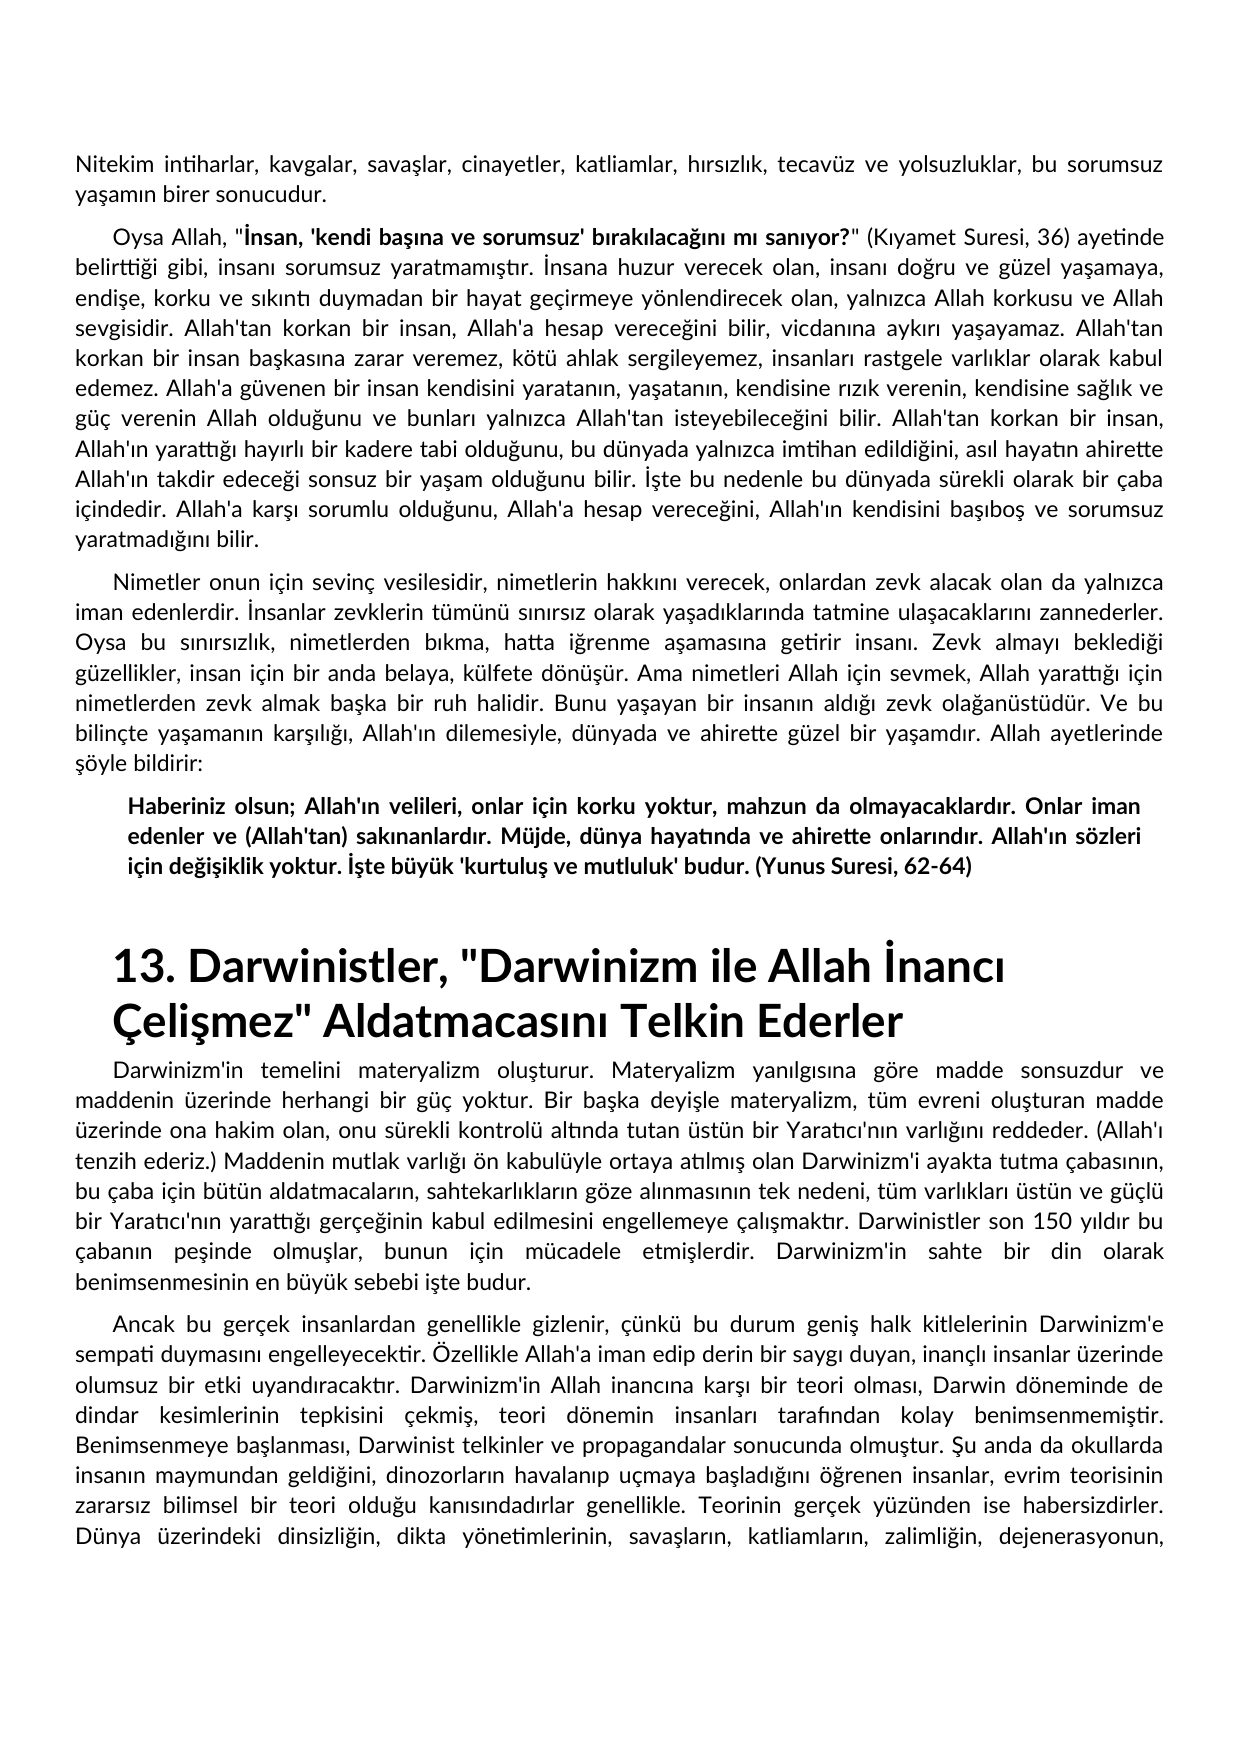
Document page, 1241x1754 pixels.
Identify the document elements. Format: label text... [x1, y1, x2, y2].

text Nimetler onun için sevinç vesilesidir, nimetlerin hakkını verecek, onlardan zevk alacak olan da yalnızca iman edenlerdir. İnsanlar zevklerin tümünü sınırsız olarak yaşadıklarında tatmine ulaşacaklarını zannederler. Oysa bu sınırsızlık, nimetlerden bıkma, hatta iğrenme aşamasına getirir insanı. Zevk almayı beklediği güzellikler, insan için bir anda belaya, külfete dönüşür. Ama nimetleri Allah için sevmek, Allah yarattığı için nimetlerden zevk almak başka bir ruh halidir. Bunu yaşayan bir insanın aldığı zevk olağanüstüdür. Ve bu bilinçte yaşamanın karşılığı, Allah'ın dilemesiyle, dünyada ve ahirette güzel bir yaşamdır. Allah ayetlerinde şöyle bildirir: [75, 568, 1165, 776]
text Ancak bu gerçek insanlardan genellikle gizlenir, çünkü bu durum geniş halk kitlelerinin Darwinizm'e sempati duymasını engelleyecektir. Özellikle Allah'a iman edip derin bir saygı duyan, inançlı insanlar üzerinde olumsuz bir etki uyandıracaktır. Darwinizm'in Allah inancına karşı bir teori olması, Darwin döneminde de dindar kesimlerinin tepkisini çekmiş, teori dönemin insanları tarafından kolay benimsenmemiştir. Benimsenmeye başlanması, Darwinist telkinler ve propagandalar sonucunda olmuştur. Şu anda da okullarda insanın maymundan geldiğini, dinozorların havalanıp uçmaya başladığını öğrenen insanlar, evrim teorisinin zararsız bilimsel bir teori olduğu kanısındadırlar genellikle. Teorinin gerçek yüzünden ise habersizdirler. Dünya üzerindeki dinsizliğin, dikta yönetimlerinin, savaşların, katliamların, zalimliğin, dejenerasyonun, [75, 1310, 1165, 1549]
text Oysa Allah, "İnsan, 'kendi başına ve sorumsuz' bırakılacağını mı sanıyor?" (Kıyamet Suresi, 36) ayetinde belirttiği gibi, insanı sorumsuz yaratmamıştır. İnsana huzur verecek olan, insanı doğru ve güzel yaşamaya, endişe, korku ve sıkıntı duymadan bir hayat geçirmeye yönlendirecek olan, yalnızca Allah korkusu ve Allah sevgisidir. Allah'tan korkan bir insan, Allah'a hesap vereceğini bilir, vicdanına aykırı yaşayamaz. Allah'tan korkan bir insan başkasına zarar veremez, kötü ahlak sergileyemez, insanları rastgele varlıklar olarak kabul edemez. Allah'a güvenen bir insan kendisini yaratanın, yaşatanın, kendisine rızık verenin, kendisine sağlık ve güç verenin Allah olduğunu ve bunları yalnızca Allah'tan isteyebileceğini bilir. Allah'tan korkan bir insan, Allah'ın yarattığı hayırlı bir kadere tabi olduğunu, bu dünyada yalnızca imtihan edildiğini, asıl hayatın ahirette Allah'ın takdir edeceği sonsuz bir yaşam olduğunu bilir. İşte bu nedenle bu dünyada sürekli olarak bir çaba içindedir. Allah'a karşı sorumlu olduğunu, Allah'a hesap vereceğini, Allah'ın kendisini başıboş ve sorumsuz yaratmadığını bilir. [75, 223, 1165, 552]
text Haberiniz olsun; Allah'ın velileri, onlar için korku yoktur, mahzun da olmayacaklardır. Onlar iman edenler ve (Allah'tan) sakınanlardır. Müjde, dünya hayatında ve ahirette onlarındır. Allah'ın sözleri için değişiklik yoktur. İşte büyük 'kurtuluş ve mutluluk' budur. (Yunus Suresi, 62-64) [127, 792, 1143, 879]
subtitle 13. Darwinistler, "Darwinizm ile Allah İnancı Çelişmez" Aldatmacasını Telkin Ederler [112, 937, 1165, 1047]
text Darwinizm'in temelini materyalizm oluşturur. Materyalizm yanılgısına göre madde sonsuzdur ve maddenin üzerinde herhangi bir güç yoktur. Bir başka deyişle materyalizm, tüm evreni oluşturan madde üzerinde ona hakim olan, onu sürekli kontrolü altında tutan üstün bir Yaratıcı'nın varlığını reddeder. (Allah'ı tenzih ederiz.) Maddenin mutlak varlığı ön kabulüyle ortaya atılmış olan Darwinizm'i ayakta tutma çabasının, bu çaba için bütün aldatmacaların, sahtekarlıkların göze alınmasının tek nedeni, tüm varlıkları üstün ve güçlü bir Yaratıcı'nın yarattığı gerçeğinin kabul edilmesini engellemeye çalışmaktır. Darwinistler son 150 yıldır bu çabanın peşinde olmuşlar, bunun için mücadele etmişlerdir. Darwinizm'in sahte bir din olarak benimsenmesinin en büyük sebebi işte budur. [75, 1056, 1165, 1295]
text Nitekim intiharlar, kavgalar, savaşlar, cinayetler, katliamlar, hırsızlık, tecavüz ve yolsuzluklar, bu sorumsuz yaşamın birer sonucudur. [75, 150, 1165, 208]
